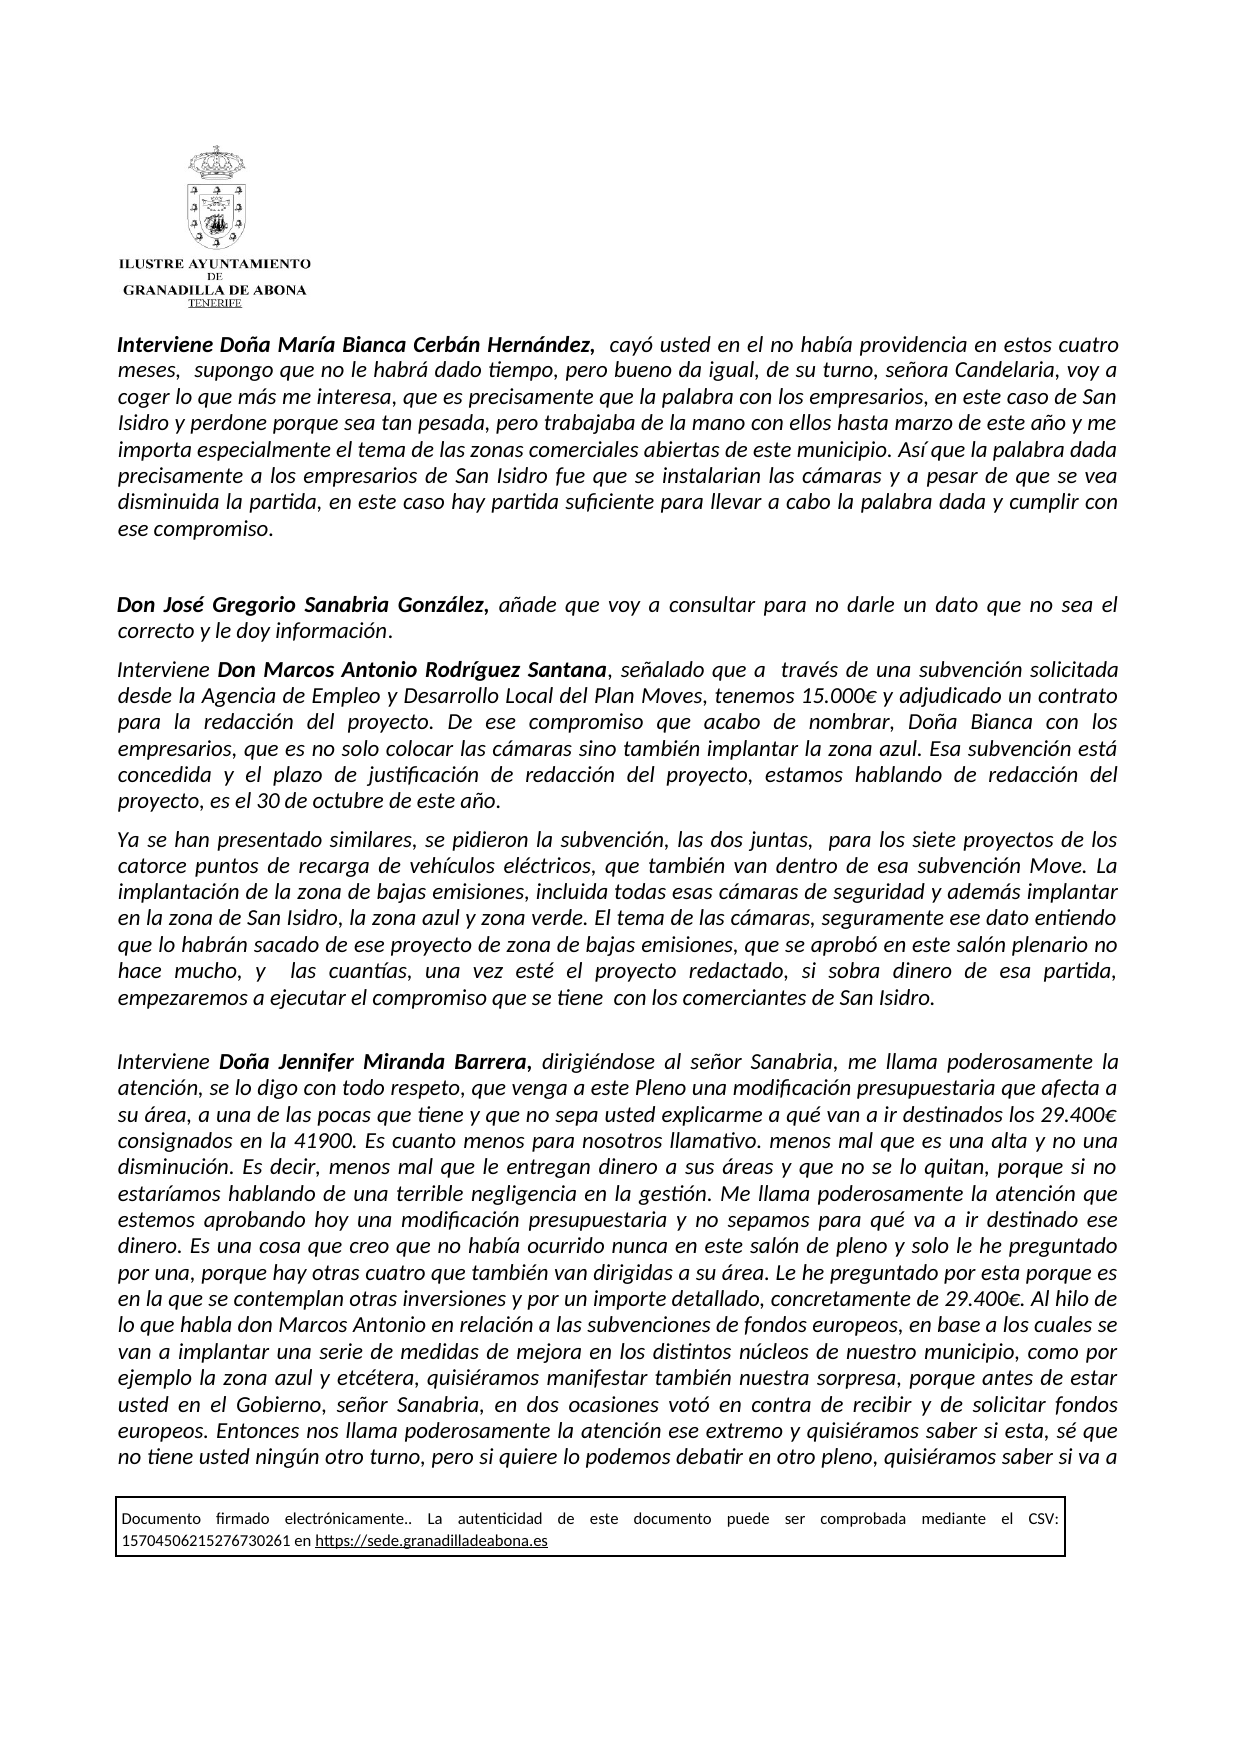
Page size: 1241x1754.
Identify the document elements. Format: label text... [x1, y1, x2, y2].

text Ya se han presentado similares, se pidieron la subvención, las dos juntas, para los siete proyectos de los catorce puntos de recarga de vehículos eléctricos, que también van dentro de esa subvención Move. La implantación de la zona de bajas emisiones, incluida todas esas cámaras de seguridad y además implantar en la zona de San Isidro, la zona azul y zona verde. El tema de las cámaras, seguramente ese dato entiendo que lo habrán sacado de ese proyecto de zona de bajas emisiones, que se aprobó en este salón plenario no hace mucho, y las cuantías, una vez esté el proyecto redactado, si sobra dinero de esa partida, empezaremos a ejecutar el compromiso que se tiene con los comerciantes de San Isidro. [117, 826, 1122, 1011]
text Interviene Doña Jennifer Miranda Barrera, dirigiéndose al señor Sanabria, me llama poderosamente la atención, se lo digo con todo respeto, que venga a este Pleno una modificación presupuestaria que afecta a su área, a una de las pocas que tiene y que no sepa usted explicarme a qué van a ir destinados los 29.400€ consignados en la 41900. Es cuanto menos para nosotros llamativo. menos mal que es una alta y no una disminución. Es decir, menos mal que le entregan dinero a sus áreas y que no se lo quitan, porque si no estaríamos hablando de una terrible negligencia en la gestión. Me llama poderosamente la atención que estemos aprobando hoy una modificación presupuestaria y no sepamos para qué va a ir destinado ese dinero. Es una cosa que creo que no había ocurrido nunca en este salón de pleno y solo le he preguntado por una, porque hay otras cuatro que también van dirigidas a su área. Le he preguntado por esta porque es en la que se contemplan otras inversiones y por un importe detallado, concretamente de 29.400€. Al hilo de lo que habla don Marcos Antonio en relación a las subvenciones de fondos europeos, en base a los cuales se van a implantar una serie de medidas de mejora en los distintos núcleos de nuestro municipio, como por ejemplo la zona azul y etcétera, quisiéramos manifestar también nuestra sorpresa, porque antes de estar usted en el Gobierno, señor Sanabria, en dos ocasiones votó en contra de recibir y de solicitar fondos europeos. Entonces nos llama poderosamente la atención ese extremo y quisiéramos saber si esta, sé que no tiene usted ningún otro turno, pero si quiere lo podemos debatir en otro pleno, quisiéramos saber si va a [117, 1049, 1122, 1470]
text Interviene Don Marcos Antonio Rodríguez Santana, señalado que a través de una subvención solicitada desde la Agencia de Empleo y Desarrollo Local del Plan Moves, tenemos 15.000€ y adjudicado un contrato para la redacción del proyecto. De ese compromiso que acabo de nombrar, Doña Bianca con los empresarios, que es no solo colocar las cámaras sino también implantar la zona azul. Esa subvención está concedida y el plazo de justificación de redacción del proyecto, estamos hablando de redacción del proyecto, es el 30 de octubre de este año. [117, 656, 1122, 814]
text Don José Gregorio Sanabria González, añade que voy a consultar para no darle un dato que no sea el correcto y le doy información. [117, 592, 1122, 644]
text Interviene Doña María Bianca Cerbán Hernández, cayó usted en el no había providencia en estos cuatro meses, supongo que no le habrá dado tiempo, pero bueno da igual, de su turno, señora Candelaria, voy a coger lo que más me interesa, que es precisamente que la palabra con los empresarios, en este caso de San Isidro y perdone porque sea tan pesada, pero trabajaba de la mano con ellos hasta marzo de este año y me importa especialmente el tema de las zonas comerciales abiertas de este municipio. Así que la palabra dada precisamente a los empresarios de San Isidro fue que se instalarian las cámaras y a pesar de que se vea disminuida la partida, en este caso hay partida suficiente para llevar a cabo la palabra dada y cumplir con ese compromiso. [117, 331, 1122, 542]
